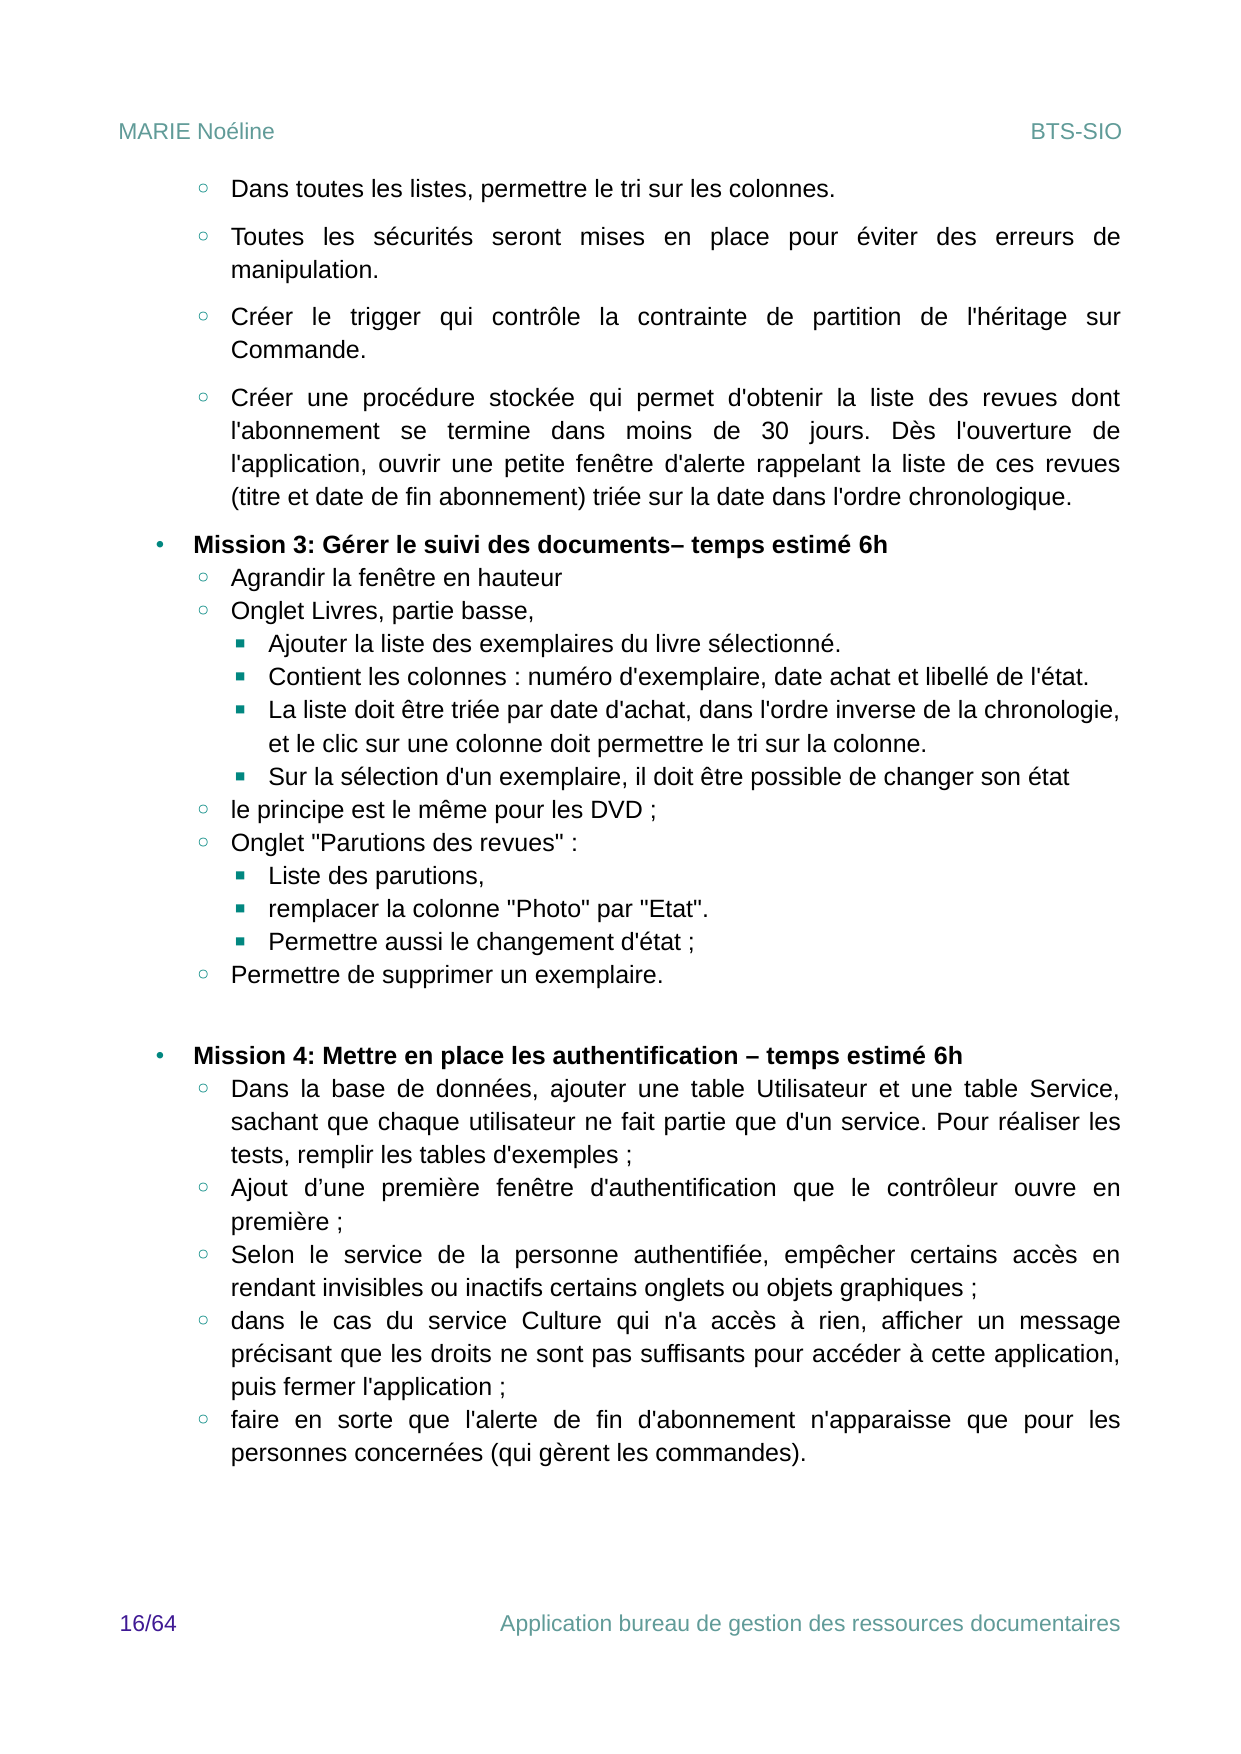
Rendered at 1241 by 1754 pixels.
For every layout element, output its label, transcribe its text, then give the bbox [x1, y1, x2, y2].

list remplacer la colonne "Photo" par "Etat". [231, 894, 1122, 923]
list Mission 4: Mettre en place les authentification – temps estimé 6h [156, 1041, 1122, 1070]
list Créer le trigger qui contrôle la contrainte de partition de l'héritage sur Commande. [193, 302, 1122, 364]
list La liste doit être triée par date d'achat, dans l'ordre inverse de la chronologie, et le clic sur une colonne doit permettre le tri sur la colonne. [231, 696, 1122, 757]
list le principe est le même pour les DVD ; [193, 795, 1122, 824]
list Permettre aussi le changement d'état ; [231, 927, 1122, 956]
list Permettre de supprimer un exemplaire. [193, 960, 1122, 989]
list Onglet "Parutions des revues" : [193, 828, 1122, 857]
list Contient les colonnes : numéro d'exemplaire, date achat et libellé de l'état. [231, 662, 1122, 691]
list Dans toutes les listes, permettre le tri sur les colonnes. [193, 174, 1122, 203]
list dans le cas du service Culture qui n'a accès à rien, afficher un message précisant que les droits ne sont pas suffisants pour accéder à cette application, puis fermer l'application ; [193, 1306, 1122, 1401]
list Mission 3: Gérer le suivi des documents– temps estimé 6h [156, 530, 1122, 559]
list Toutes les sécurités seront mises en place pour éviter des erreurs de manipulation. [193, 222, 1122, 283]
list Ajouter la liste des exemplaires du livre sélectionné. [231, 629, 1122, 658]
list Ajout d’une première fenêtre d'authentification que le contrôleur ouvre en première ; [193, 1173, 1122, 1235]
list Sur la sélection d'un exemplaire, il doit être possible de changer son état [231, 762, 1122, 791]
list Liste des parutions, [231, 861, 1122, 890]
list faire en sorte que l'alerte de fin d'abonnement n'apparaisse que pour les personnes concernées (qui gèrent les commandes). [193, 1405, 1122, 1467]
list Créer une procédure stockée qui permet d'obtenir la liste des revues dont l'abonnement se termine dans moins de 30 jours. Dès l'ouverture de l'application, ouvrir une petite fenêtre d'alerte rappelant la liste de ces revues (titre et date de fin abonnement) triée sur la date dans l'ordre chronologique. [193, 383, 1122, 511]
list Onglet Livres, partie basse, [193, 596, 1122, 625]
list Selon le service de la personne authentifiée, empêcher certains accès en rendant invisibles ou inactifs certains onglets ou objets graphiques ; [193, 1239, 1122, 1301]
list Dans la base de données, ajouter une table Utilisateur et une table Service, sachant que chaque utilisateur ne fait partie que d'un service. Pour réaliser les tests, remplir les tables d'exemples ; [193, 1074, 1122, 1169]
list Agrandir la fenêtre en hauteur [193, 563, 1122, 592]
